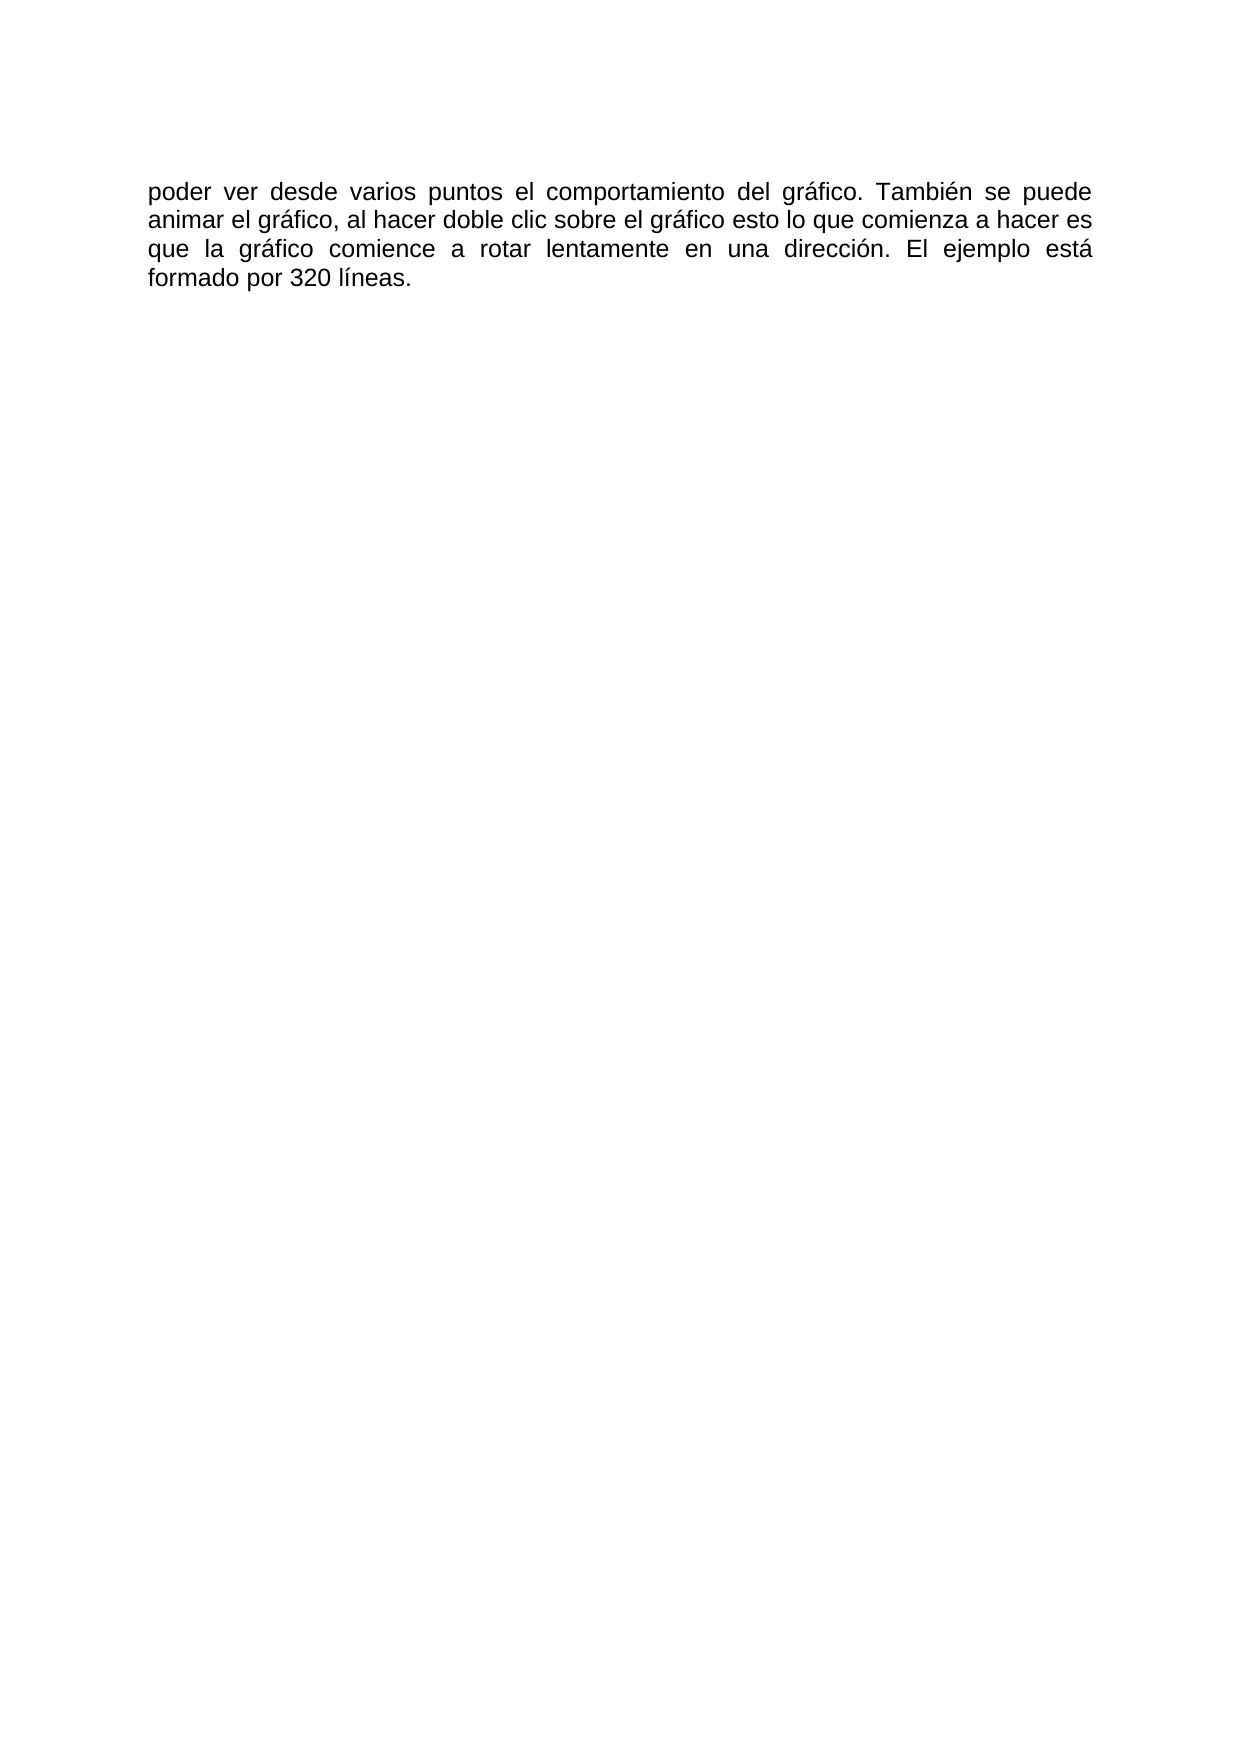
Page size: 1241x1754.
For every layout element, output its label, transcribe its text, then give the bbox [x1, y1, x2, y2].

text poder ver desde varios puntos el comportamiento del gráfico. También se puede animar el gráfico, al hacer doble clic sobre el gráfico esto lo que comienza a hacer es que la gráfico comience a rotar lentamente en una dirección. El ejemplo está formado por 320 líneas. [148, 176, 1092, 291]
